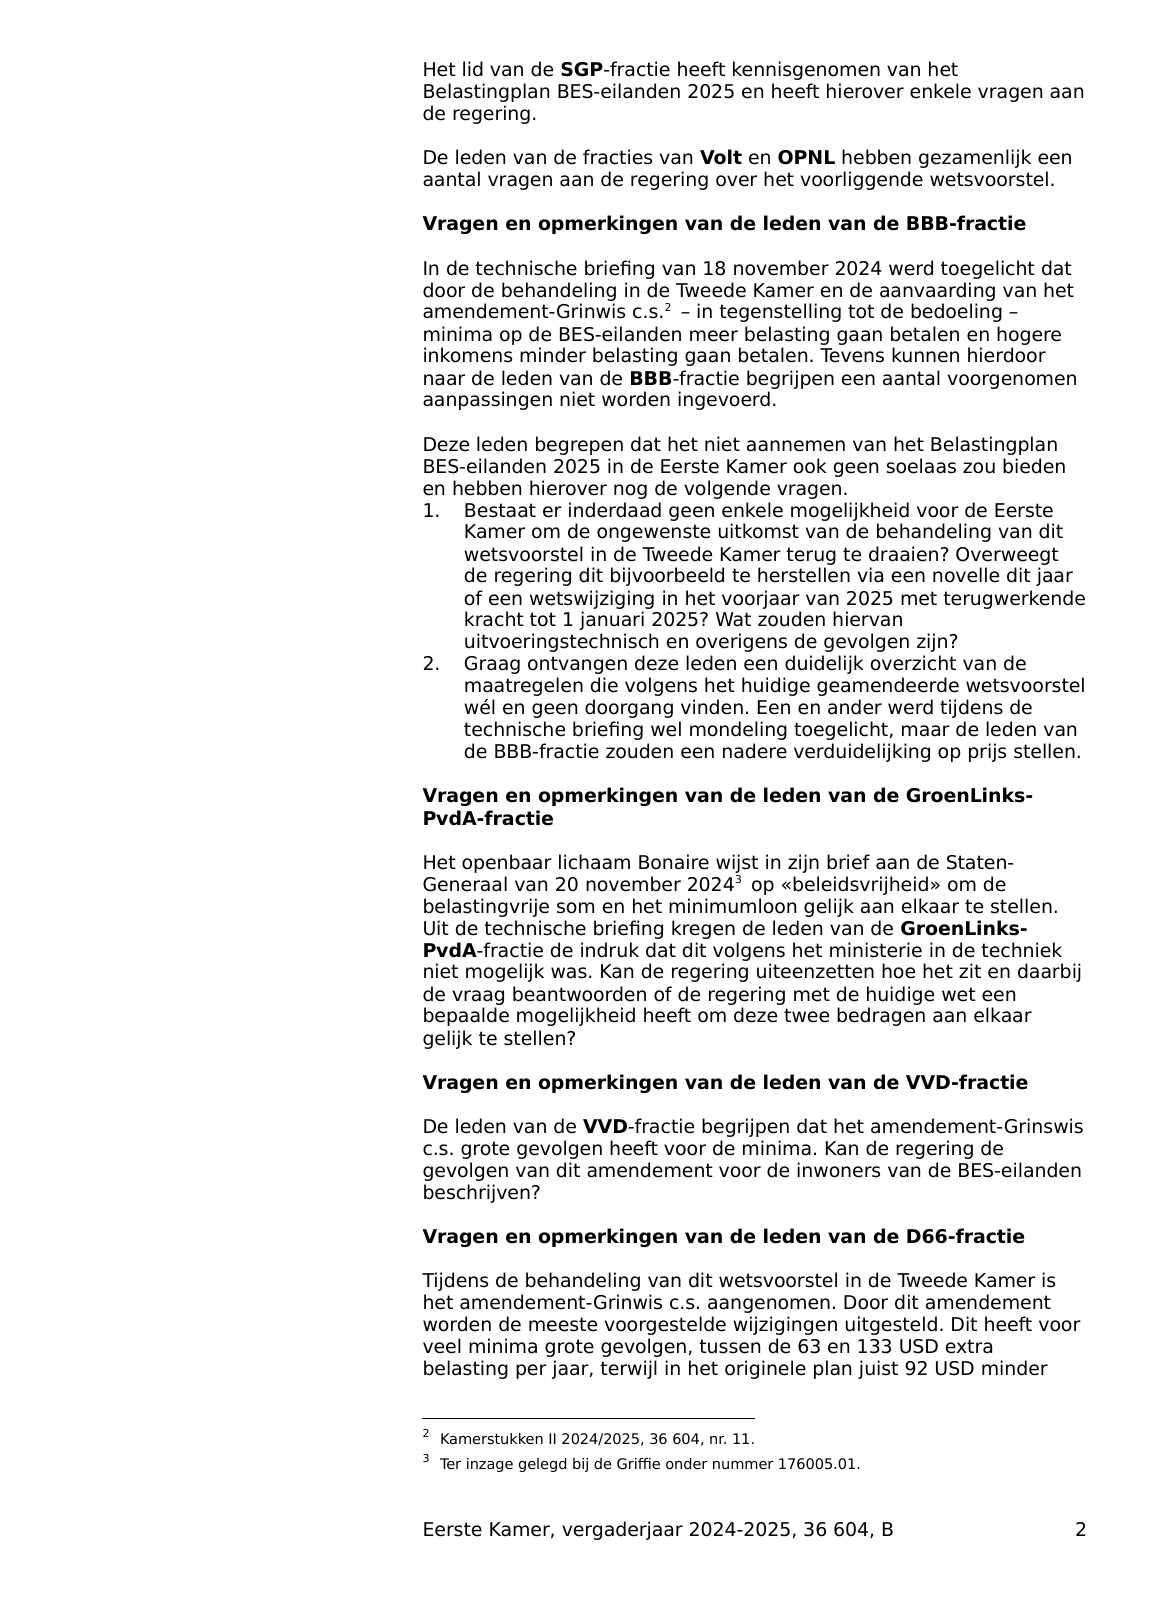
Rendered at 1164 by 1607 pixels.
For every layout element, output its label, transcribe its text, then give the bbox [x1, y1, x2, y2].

text Ter inzage gelegd bij de Griffie onder nummer 176005.01. [422, 1452, 1087, 1474]
text 1. Bestaat er inderdaad geen enkele mogelijkheid voor de Eerste Kamer om de ongewenste uitkomst van de behandeling van dit wetsvoorstel in de Tweede Kamer terug te draaien? Overweegt de regering dit bijvoorbeeld te herstellen via een novelle dit jaar of een wetswijziging in het voorjaar van 2025 met terugwerkende kracht tot 1 januari 2025? Wat zouden hiervan uitvoeringstechnisch en overigens de gevolgen zijn? [422, 499, 1087, 653]
subtitle Vragen en opmerkingen van de leden van de VVD-fractie [422, 1072, 1087, 1093]
text Kamerstukken II 2024/2025, 36 604, nr. 11. [422, 1427, 1087, 1449]
text De leden van de fracties van Volt en OPNL hebben gezamenlijk een aantal vragen aan de regering over het voorliggende wetsvoorstel. [422, 147, 1087, 191]
text Het openbaar lichaam Bonaire wijst in zijn brief aan de Staten-Generaal van 20 november 2024 op «beleidsvrijheid» om de belastingvrije som en het minimumloon gelijk aan elkaar te stellen. Uit de technische briefing kregen de leden van de GroenLinks-PvdA-fractie de indruk dat dit volgens het ministerie in de techniek niet mogelijk was. Kan de regering uiteenzetten hoe het zit en daarbij de vraag beantwoorden of de regering met de huidige wet een bepaalde mogelijkheid heeft om deze twee bedragen aan elkaar gelijk te stellen? [422, 852, 1087, 1049]
subtitle Vragen en opmerkingen van de leden van de BBB-fractie [422, 213, 1087, 235]
subtitle Vragen en opmerkingen van de leden van de GroenLinks-PvdA-fractie [422, 785, 1087, 829]
text De leden van de VVD-fractie begrijpen dat het amendement-Grinswis c.s. grote gevolgen heeft voor de minima. Kan de regering de gevolgen van dit amendement voor de inwoners van de BES-eilanden beschrijven? [422, 1116, 1087, 1204]
subtitle Vragen en opmerkingen van de leden van de D66-fractie [422, 1226, 1087, 1248]
text 2. Graag ontvangen deze leden een duidelijk overzicht van de maatregelen die volgens het huidige geamendeerde wetsvoorstel wél en geen doorgang vinden. Een en ander werd tijdens de technische briefing wel mondeling toegelicht, maar de leden van de BBB-fractie zouden een nadere verduidelijking op prijs stellen. [422, 653, 1087, 763]
text Het lid van de SGP-fractie heeft kennisgenomen van het Belastingplan BES-eilanden 2025 en heeft hierover enkele vragen aan de regering. [422, 59, 1087, 125]
text Tijdens de behandeling van dit wetsvoorstel in de Tweede Kamer is het amendement-Grinwis c.s. aangenomen. Door dit amendement worden de meeste voorgestelde wijzigingen uitgesteld. Dit heeft voor veel minima grote gevolgen, tussen de 63 en 133 USD extra belasting per jaar, terwijl in het originele plan juist 92 USD minder [422, 1270, 1087, 1380]
text In de technische briefing van 18 november 2024 werd toegelicht dat door de behandeling in de Tweede Kamer en de aanvaarding van het amendement-Grinwis c.s. – in tegenstelling tot de bedoeling – minima op de BES-eilanden meer belasting gaan betalen en hogere inkomens minder belasting gaan betalen. Tevens kunnen hierdoor naar de leden van de BBB-fractie begrijpen een aantal voorgenomen aanpassingen niet worden ingevoerd. [422, 257, 1087, 411]
text Deze leden begrepen dat het niet aannemen van het Belastingplan BES-eilanden 2025 in de Eerste Kamer ook geen soelaas zou bieden en hebben hierover nog de volgende vragen. [422, 433, 1087, 499]
